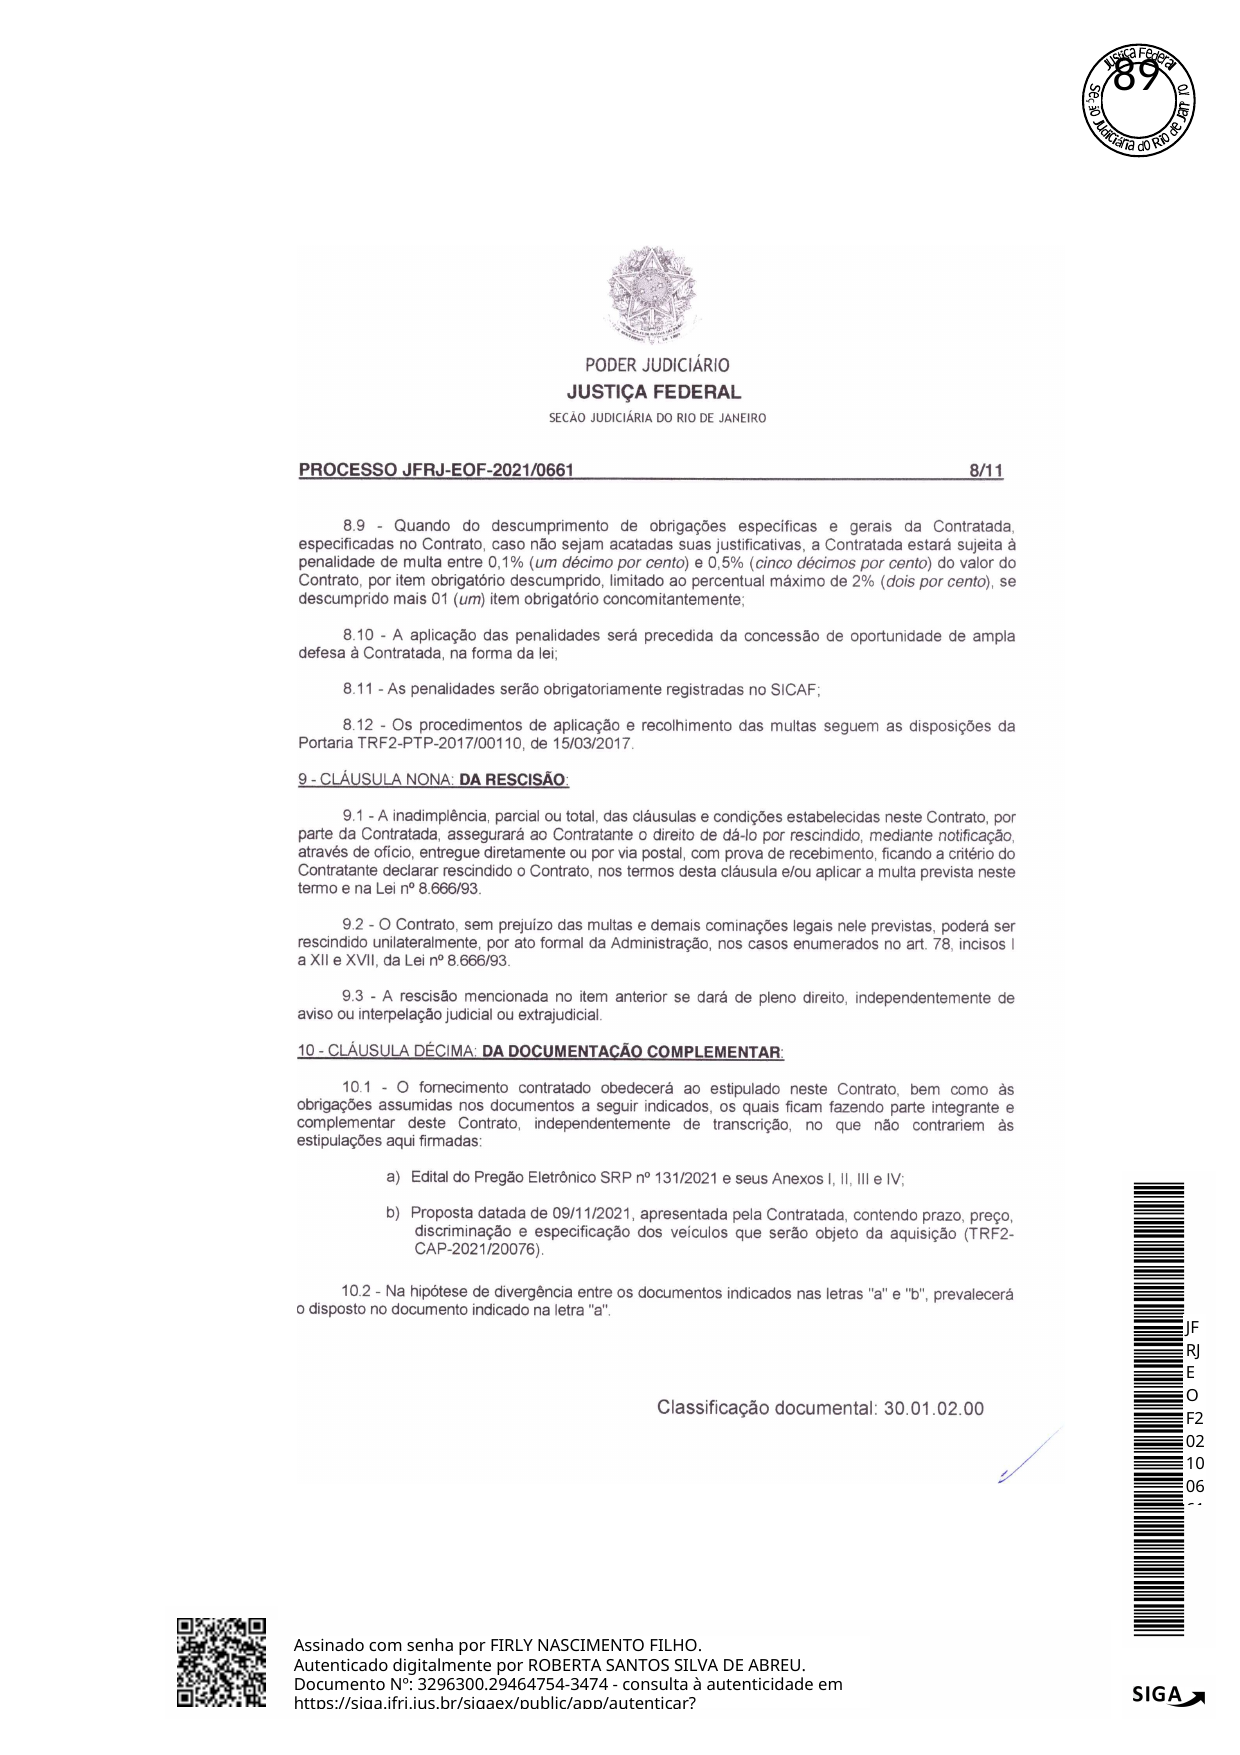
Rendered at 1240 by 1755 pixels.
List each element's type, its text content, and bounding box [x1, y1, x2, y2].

text JFRJEOF202100661V01 [1186, 1316, 1206, 1504]
text e [1179, 97, 1193, 105]
text ç [1085, 98, 1099, 106]
